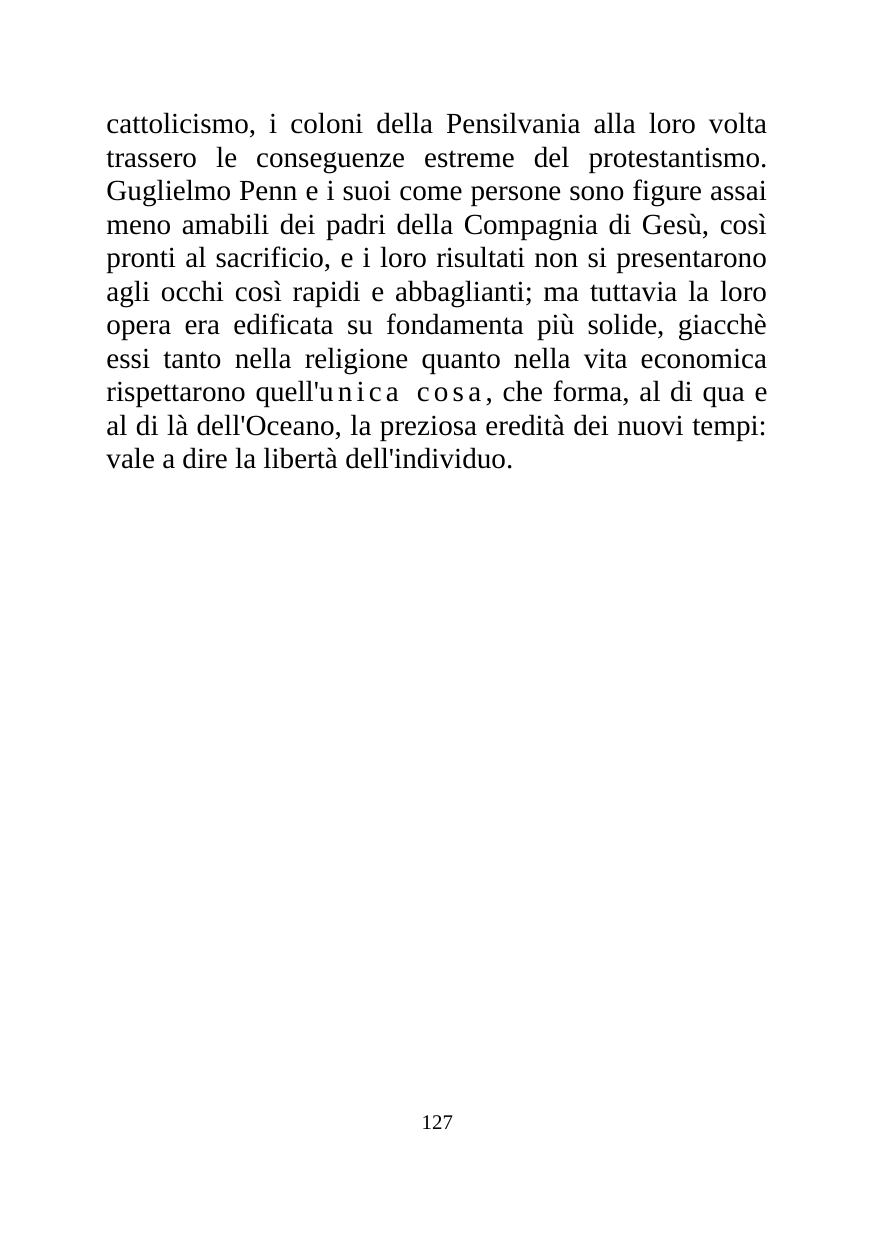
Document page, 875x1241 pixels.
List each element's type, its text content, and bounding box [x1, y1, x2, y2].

text cattolicismo, i coloni della Pensilvania alla loro volta trassero le conseguenze estreme del protestantismo. Guglielmo Penn e i suoi come persone sono figure assai meno amabili dei padri della Compagnia di Gesù, così pronti al sacrificio, e i loro risultati non si presentarono agli occhi così rapidi e abbaglianti; ma tuttavia la loro opera era edificata su fondamenta più solide, giacchè essi tanto nella religione quanto nella vita economica rispettarono quell'unica cosa, che forma, al di qua e al di là dell'Oceano, la preziosa eredità dei nuovi tempi: vale a dire la libertà dell'individuo. [106, 106, 768, 475]
